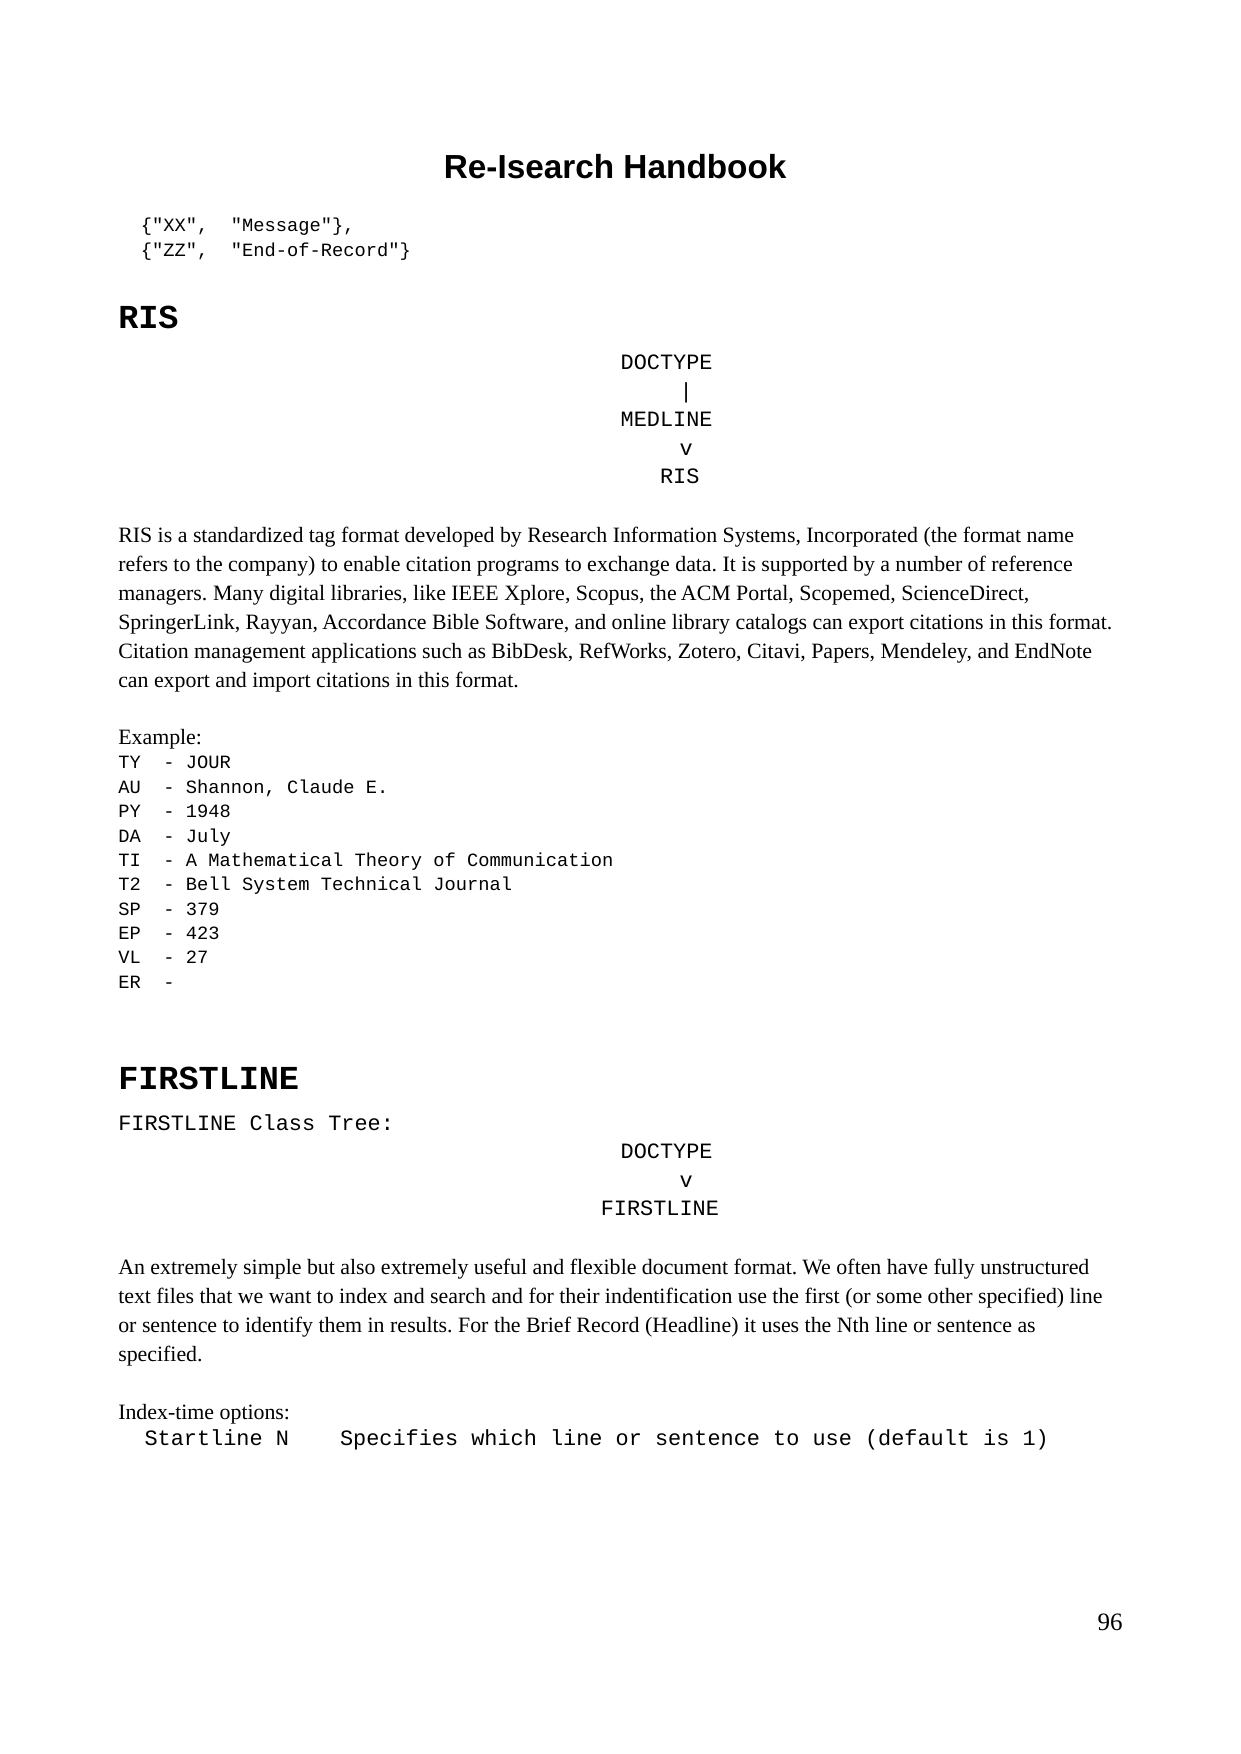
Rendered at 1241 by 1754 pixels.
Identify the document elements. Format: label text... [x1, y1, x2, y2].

text FIRSTLINE [118, 1197, 1122, 1222]
text VL - 27 [118, 948, 1122, 969]
text EP - 423 [118, 924, 1122, 945]
text T2 - Bell System Technical Journal [118, 875, 1122, 896]
text Startline N Specifies which line or sentence to use (default is 1) [118, 1428, 1122, 1452]
text RIS is a standardized tag format developed by Research Information Systems, Incorporated (the format name refers to the company) to enable citation programs to exchange data. It is supported by a number of reference managers. Many digital libraries, like IEEE Xplore, Scopus, the ACM Portal, Scopemed, ScienceDirect, SpringerLink, Rayyan, Accordance Bible Software, and online library catalogs can export citations in this format. Citation management applications such as BibDesk, RefWorks, Zotero, Citavi, Papers, Mendeley, and EndNote can export and import citations in this format. [118, 522, 1122, 692]
text TI - A Mathematical Theory of Communication [118, 851, 1122, 872]
text AU - Shannon, Claude E. [118, 778, 1122, 799]
text Index-time options: [118, 1399, 1122, 1424]
text PY - 1948 [118, 802, 1122, 823]
text DA - July [118, 826, 1122, 848]
text | [118, 380, 1122, 404]
text MEDLINE [118, 408, 1122, 433]
text v [118, 1169, 1122, 1194]
text SP - 379 [118, 899, 1122, 921]
text RIS [118, 465, 1122, 490]
text {"XX", "Message"}, [118, 216, 1122, 237]
subtitle FIRSTLINE [118, 1061, 1122, 1099]
text Example: [118, 724, 1122, 749]
text TY - JOUR [118, 753, 1122, 774]
text ER - [118, 973, 1122, 994]
text {"ZZ", "End-of-Record"} [118, 241, 1122, 262]
text An extremely simple but also extremely useful and flexible document format. We often have fully unstructured text files that we want to index and search and for their indentification use the first (or some other specified) line or sentence to identify them in results. For the Brief Record (Headline) it uses the Nth line or sentence as specified. [118, 1254, 1122, 1366]
text FIRSTLINE Class Tree: [118, 1112, 1122, 1137]
text v [118, 437, 1122, 461]
text DOCTYPE [118, 1140, 1122, 1165]
text DOCTYPE [118, 351, 1122, 376]
subtitle RIS [118, 301, 1122, 339]
